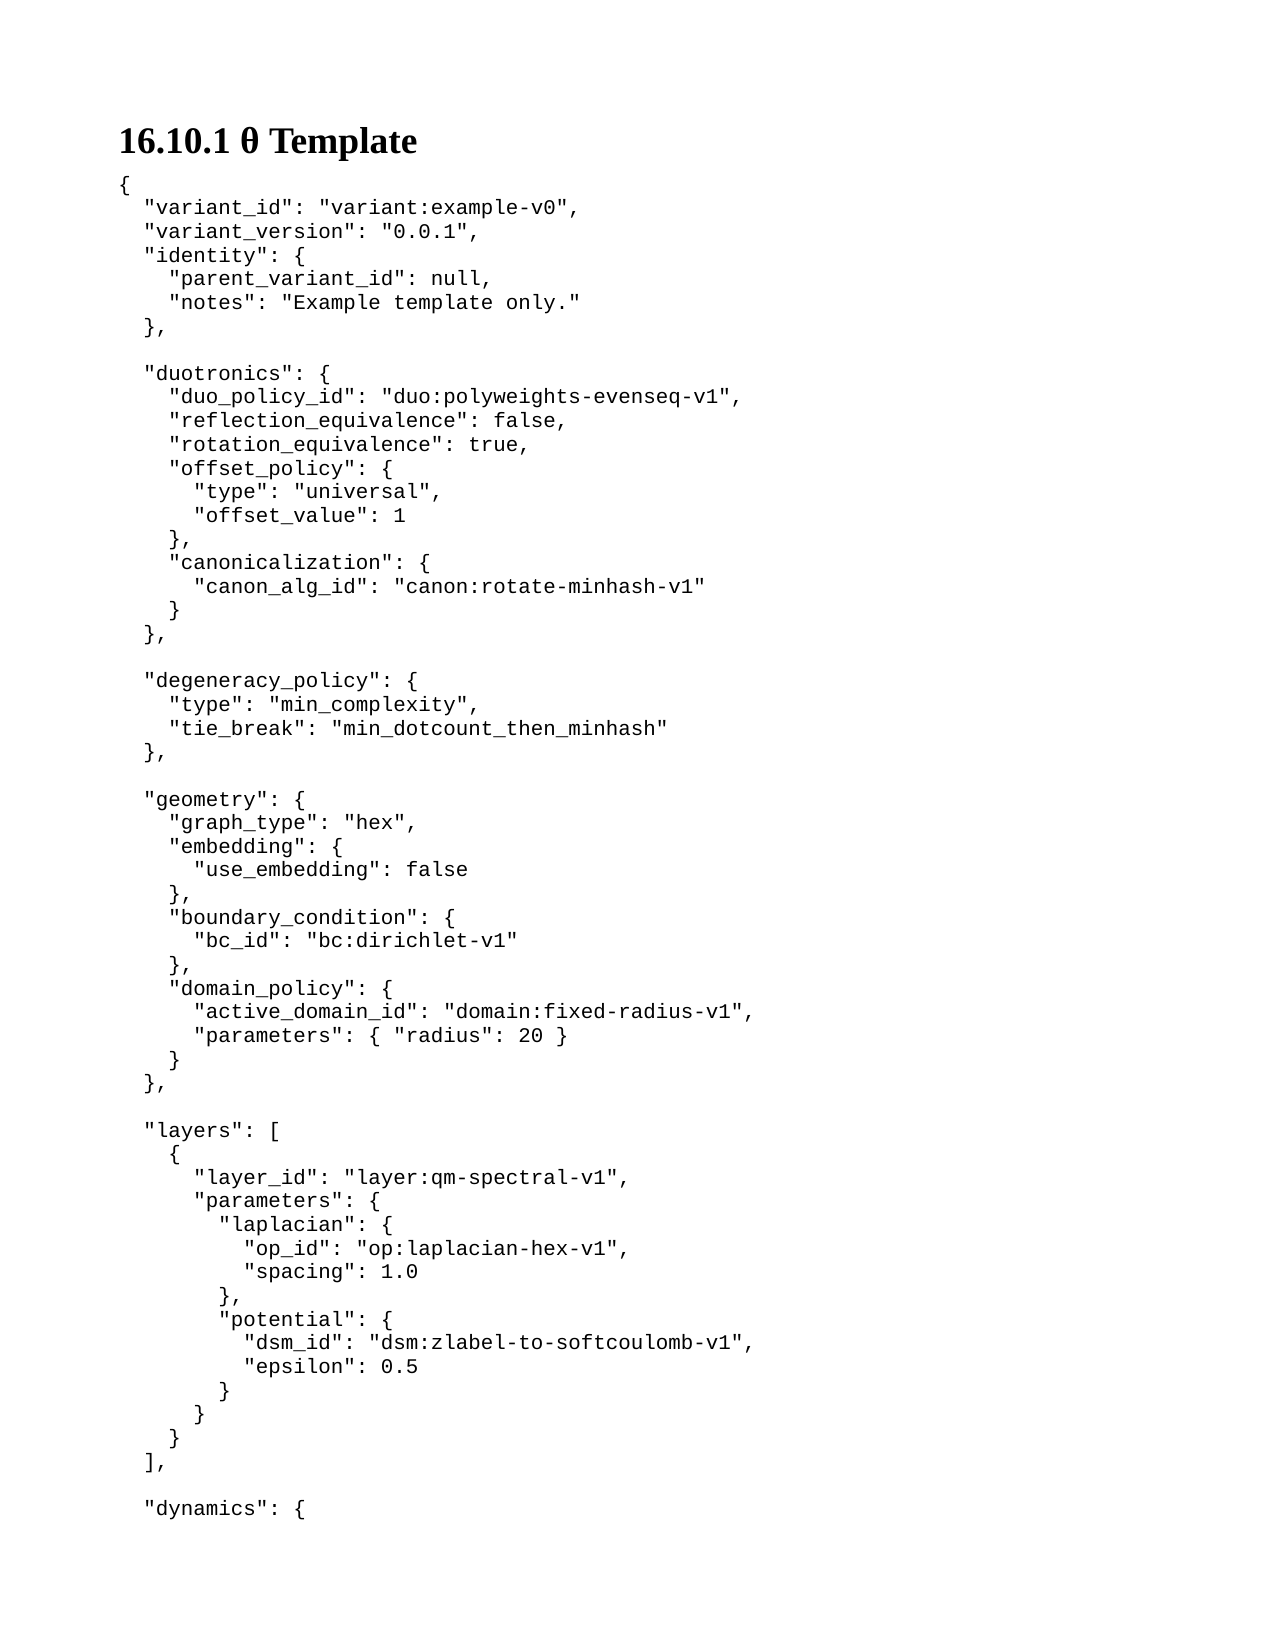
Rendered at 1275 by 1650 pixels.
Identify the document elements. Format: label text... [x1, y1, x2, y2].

text "reflection_equivalence": false, [118, 410, 1157, 434]
text "domain_policy": { [118, 978, 1157, 1001]
text "spacing": 1.0 [118, 1261, 1157, 1285]
text "canonicalization": { [118, 552, 1157, 576]
text "dsm_id": "dsm:zlabel-to-softcoulomb-v1", [118, 1332, 1157, 1356]
text "type": "universal", [118, 481, 1157, 505]
text "parent_variant_id": null, [118, 268, 1157, 292]
text "epsilon": 0.5 [118, 1356, 1157, 1380]
text "identity": { [118, 245, 1157, 268]
text }, [118, 1285, 1157, 1309]
text "embedding": { [118, 836, 1157, 859]
text }, [118, 316, 1157, 339]
text "use_embedding": false [118, 859, 1157, 883]
text "parameters": { [118, 1191, 1157, 1214]
text "type": "min_complexity", [118, 694, 1157, 718]
text }, [118, 883, 1157, 907]
text }, [118, 623, 1157, 647]
text "degeneracy_policy": { [118, 670, 1157, 694]
text }, [118, 954, 1157, 978]
text "potential": { [118, 1309, 1157, 1332]
text "duotronics": { [118, 363, 1157, 387]
text } [118, 1427, 1157, 1451]
text "parameters": { "radius": 20 } [118, 1025, 1157, 1049]
text }, [118, 1072, 1157, 1096]
text } [118, 1380, 1157, 1403]
text "bc_id": "bc:dirichlet-v1" [118, 930, 1157, 954]
text } [118, 599, 1157, 623]
text "offset_value": 1 [118, 505, 1157, 528]
text }, [118, 741, 1157, 765]
text "layer_id": "layer:qm-spectral-v1", [118, 1167, 1157, 1191]
text { [118, 174, 1157, 197]
text } [118, 1049, 1157, 1072]
text "op_id": "op:laplacian-hex-v1", [118, 1238, 1157, 1261]
text "boundary_condition": { [118, 907, 1157, 930]
text "canon_alg_id": "canon:rotate-minhash-v1" [118, 576, 1157, 599]
text "graph_type": "hex", [118, 812, 1157, 836]
text "geometry": { [118, 788, 1157, 812]
text "layers": [ [118, 1119, 1157, 1143]
text "rotation_equivalence": true, [118, 434, 1157, 457]
text "tie_break": "min_dotcount_then_minhash" [118, 718, 1157, 741]
text "active_domain_id": "domain:fixed-radius-v1", [118, 1001, 1157, 1025]
subtitle 16.10.1 θ Template [118, 118, 1157, 161]
text "variant_version": "0.0.1", [118, 221, 1157, 245]
text "dynamics": { [118, 1498, 1157, 1522]
text "variant_id": "variant:example-v0", [118, 197, 1157, 221]
text }, [118, 528, 1157, 552]
text "duo_policy_id": "duo:polyweights-evenseq-v1", [118, 387, 1157, 410]
text "offset_policy": { [118, 457, 1157, 481]
text { [118, 1143, 1157, 1167]
text "laplacian": { [118, 1214, 1157, 1238]
text ], [118, 1451, 1157, 1474]
text } [118, 1403, 1157, 1427]
text "notes": "Example template only." [118, 292, 1157, 316]
